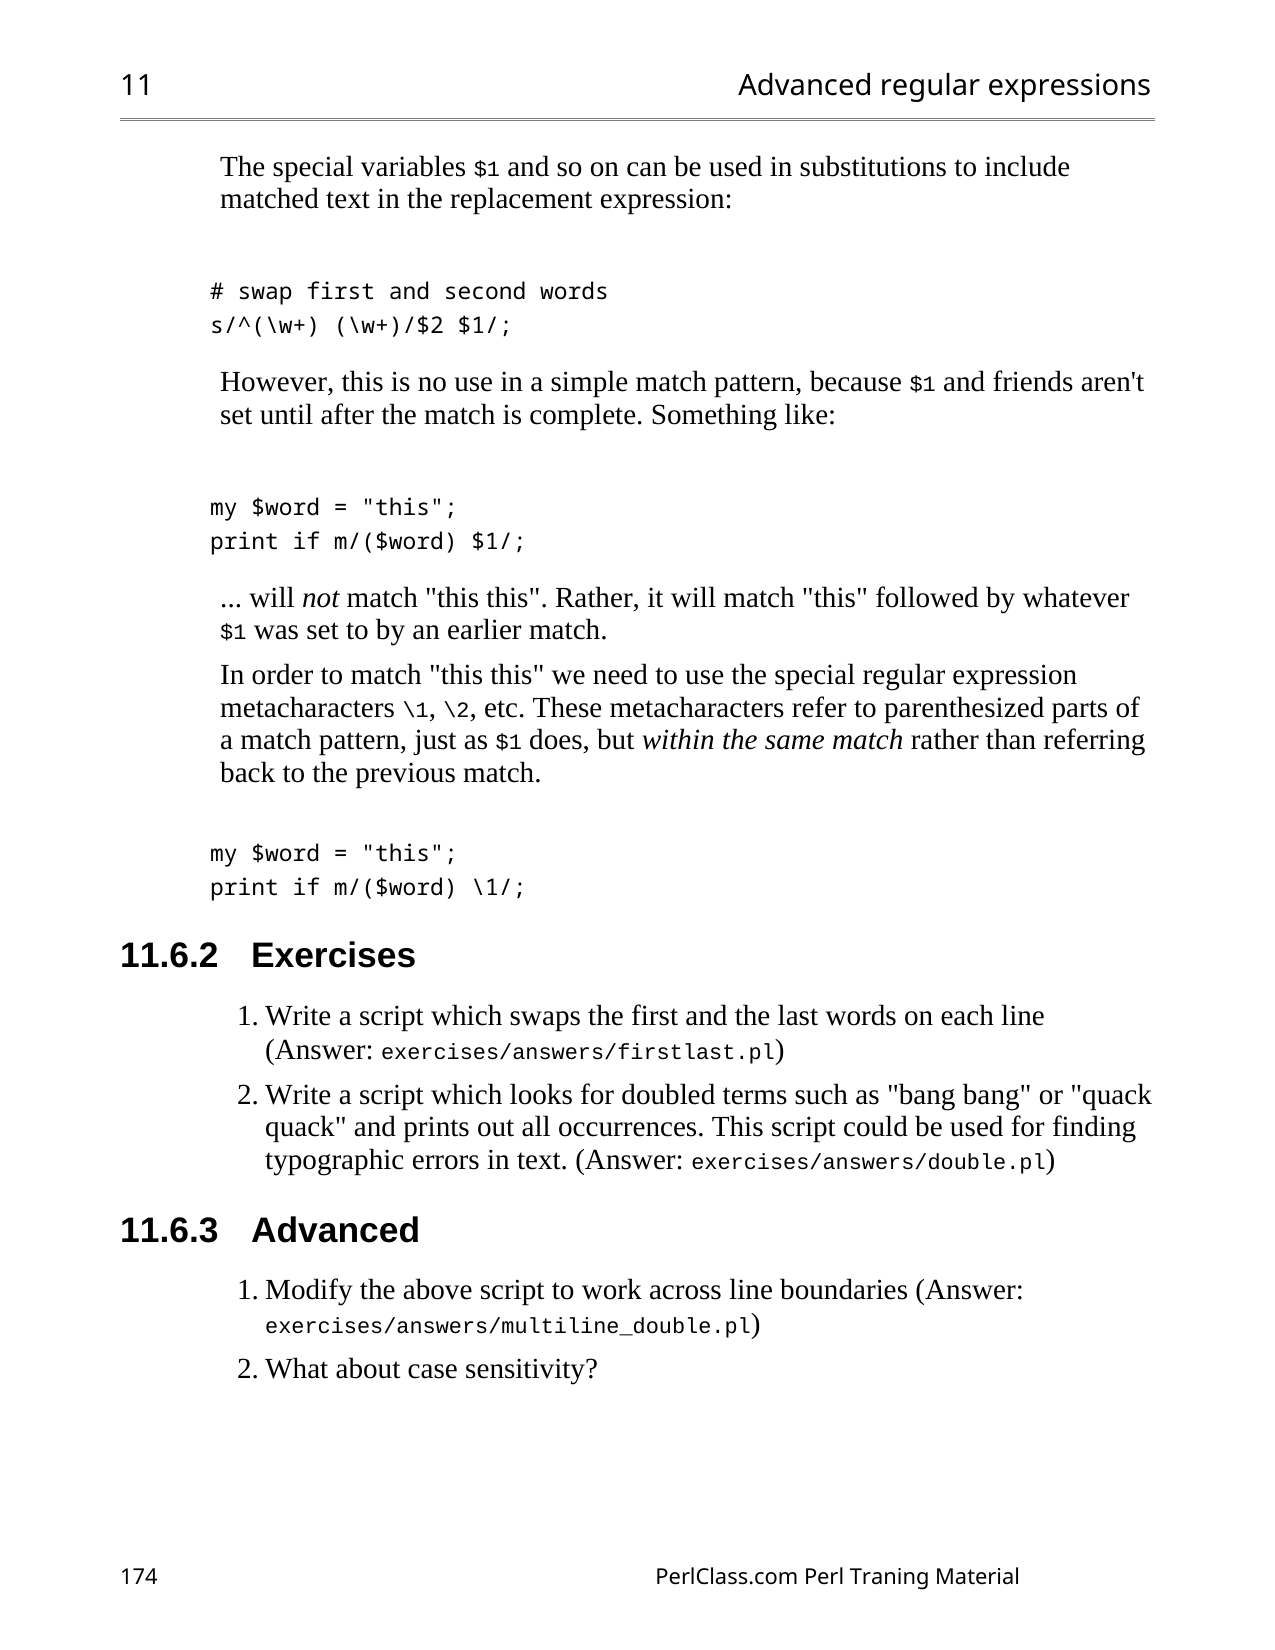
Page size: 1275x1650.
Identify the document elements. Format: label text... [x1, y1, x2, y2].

text 1. Write a script which swaps the first and the last words on each line (Answer: exercises/answers/firstlast.pl) [220, 993, 1155, 1066]
text my $word = "this"; [210, 489, 1155, 522]
text my $word = "this"; [210, 835, 1155, 868]
text # swap first and second words [210, 274, 1155, 306]
text 2. Write a script which looks for doubled terms such as "bang bang" or "quack quack" and prints out all occurrences. This script could be used for finding typographic errors in text. (Answer: exercises/answers/double.pl) [220, 1078, 1155, 1176]
text print if m/($word) \1/; [210, 869, 1155, 902]
text However, this is no use in a simple match pattern, because $1 and friends aren't set until after the match is complete. Something like: [220, 365, 1155, 431]
text 1. Modify the above script to work across line boundaries (Answer: exercises/answers/multiline_double.pl) [220, 1267, 1155, 1340]
subtitle Advanced [120, 1203, 1155, 1249]
subtitle Exercises [120, 929, 1155, 975]
text 2. What about case sensitivity? [220, 1352, 1155, 1385]
text In order to match "this this" we need to use the special regular expression metacharacters \1, \2, etc. These metacharacters refer to parenthesized parts of a match pattern, just as $1 does, but within the same match rather than referring back to the previous match. [220, 658, 1155, 789]
text ... will not match "this this". Rather, it will match "this" followed by whatever $1 was set to by an earlier match. [220, 581, 1155, 646]
text print if m/($word) $1/; [210, 523, 1155, 556]
text The special variables $1 and so on can be used in substitutions to include matched text in the replacement expression: [220, 150, 1155, 215]
text s/^(\w+) (\w+)/$2 $1/; [210, 308, 1155, 340]
